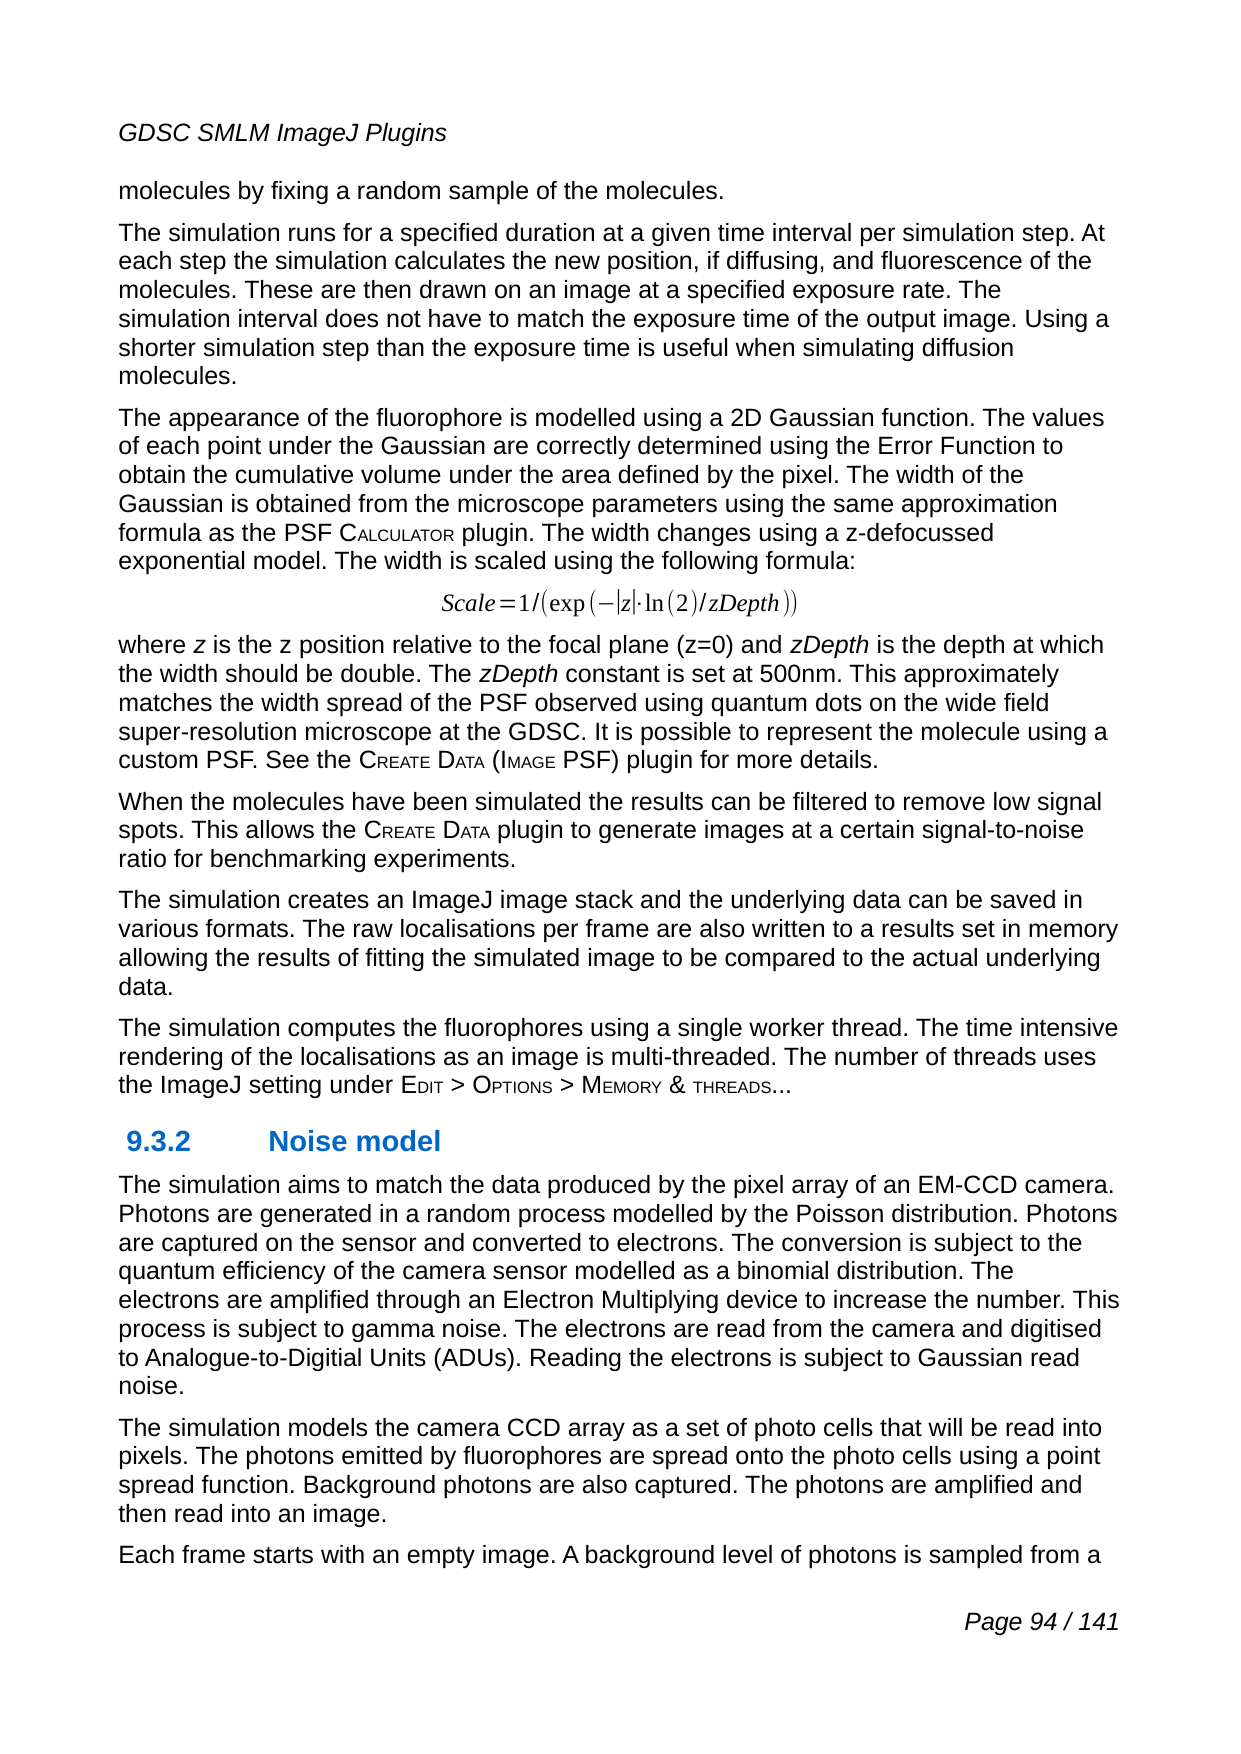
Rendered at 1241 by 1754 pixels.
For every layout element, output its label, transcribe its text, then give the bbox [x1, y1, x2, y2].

text where z is the z position relative to the focal plane (z=0) and zDepth is the depth at which the width should be double. The zDepth constant is set at 500nm. This approximately matches the width spread of the PSF observed using quantum dots on the wide field super-resolution microscope at the GDSC. It is possible to represent the molecule using a custom PSF. See the Create Data (Image PSF) plugin for more details. [118, 630, 1122, 774]
text molecules by fixing a random sample of the molecules. [118, 176, 1122, 205]
subtitle Noise model [118, 1124, 1122, 1157]
text The appearance of the fluorophore is modelled using a 2D Gaussian function. The values of each point under the Gaussian are correctly determined using the Error Function to obtain the cumulative volume under the area defined by the pixel. The width of the Gaussian is obtained from the microscope parameters using the same approximation formula as the PSF Calculator plugin. The width changes using a z-defocussed exponential model. The width is scaled using the following formula: [118, 403, 1122, 575]
text Each frame starts with an empty image. A background level of photons is sampled from a [118, 1540, 1122, 1569]
text The simulation computes the fluorophores using a single worker thread. The time intensive rendering of the localisations as an image is multi-threaded. The number of threads uses the ImageJ setting under Edit > Options > Memory & threads... [118, 1013, 1122, 1099]
text The simulation models the camera CCD array as a set of photo cells that will be read into pixels. The photons emitted by fluorophores are spread onto the photo cells using a point spread function. Background photons are also captured. The photons are amplified and then read into an image. [118, 1412, 1122, 1527]
text The simulation creates an ImageJ image stack and the underlying data can be saved in various formats. The raw localisations per frame are also written to a results set in memory allowing the results of fitting the simulated image to be compared to the actual underlying data. [118, 885, 1122, 1000]
text The simulation runs for a specified duration at a given time interval per simulation step. At each step the simulation calculates the new position, if diffusing, and fluorescence of the molecules. These are then drawn on an image at a specified exposure rate. The simulation interval does not have to match the exposure time of the output image. Using a shorter simulation step than the exposure time is useful when simulating diffusion molecules. [118, 218, 1122, 390]
text The simulation aims to match the data produced by the pixel array of an EM-CCD camera. Photons are generated in a random process modelled by the Poisson distribution. Photons are captured on the sensor and converted to electrons. The conversion is subject to the quantum efficiency of the camera sensor modelled as a binomial distribution. The electrons are amplified through an Electron Multiplying device to increase the number. This process is subject to gamma noise. The electrons are read from the camera and digitised to Analogue-to-Digitial Units (ADUs). Reading the electrons is subject to Gaussian read noise. [118, 1170, 1122, 1400]
text When the molecules have been simulated the results can be filtered to remove low signal spots. This allows the Create Data plugin to generate images at a certain signal-to-noise ratio for benchmarking experiments. [118, 786, 1122, 873]
